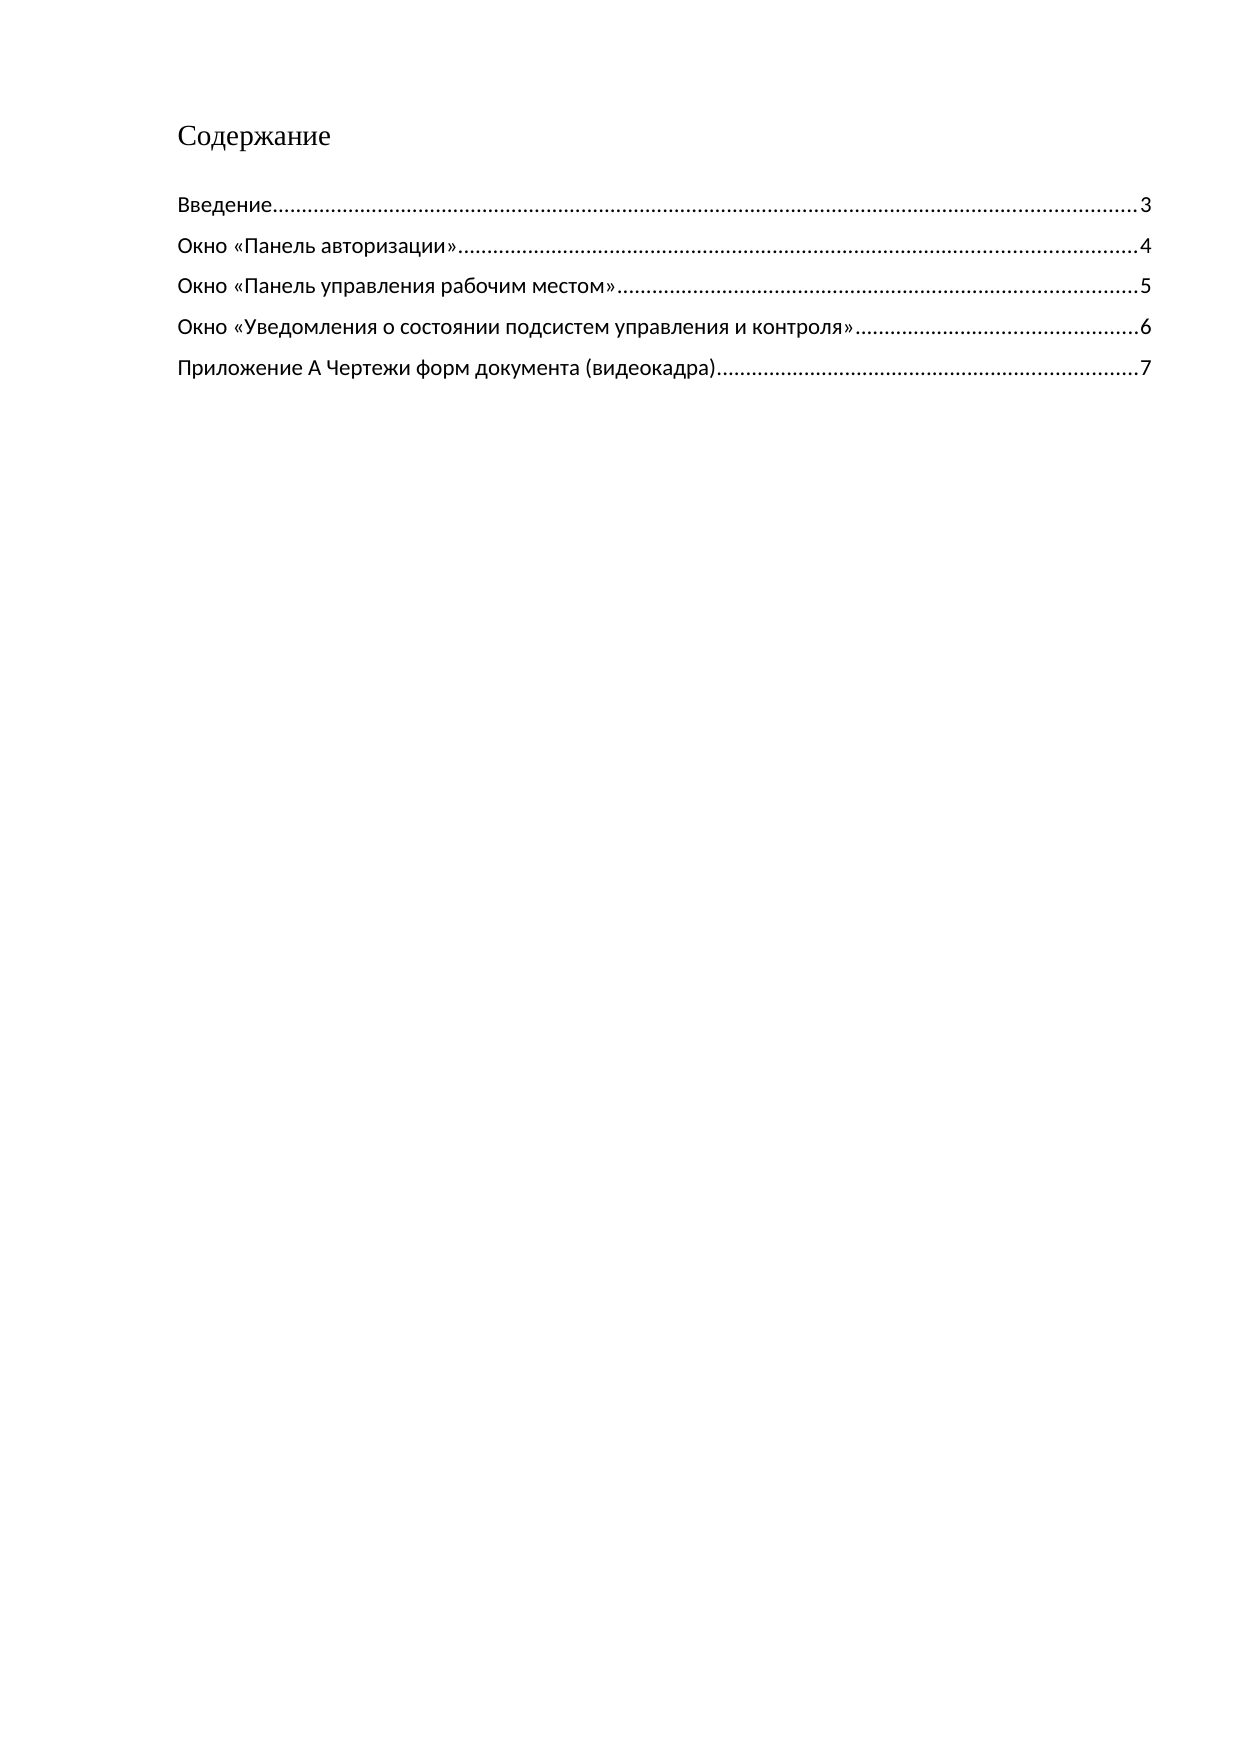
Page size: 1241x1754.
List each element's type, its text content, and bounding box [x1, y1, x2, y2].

text Окно «Панель управления рабочим местом» 5 [177, 272, 1152, 300]
text Окно «Уведомления о состоянии подсистем управления и контроля» 6 [177, 312, 1152, 340]
subtitle Содержание [177, 118, 1152, 188]
text Приложение А Чертежи форм документа (видеокадра) 7 [177, 353, 1152, 381]
text Введение 3 [177, 190, 1152, 218]
text Окно «Панель авторизации» 4 [177, 231, 1152, 259]
